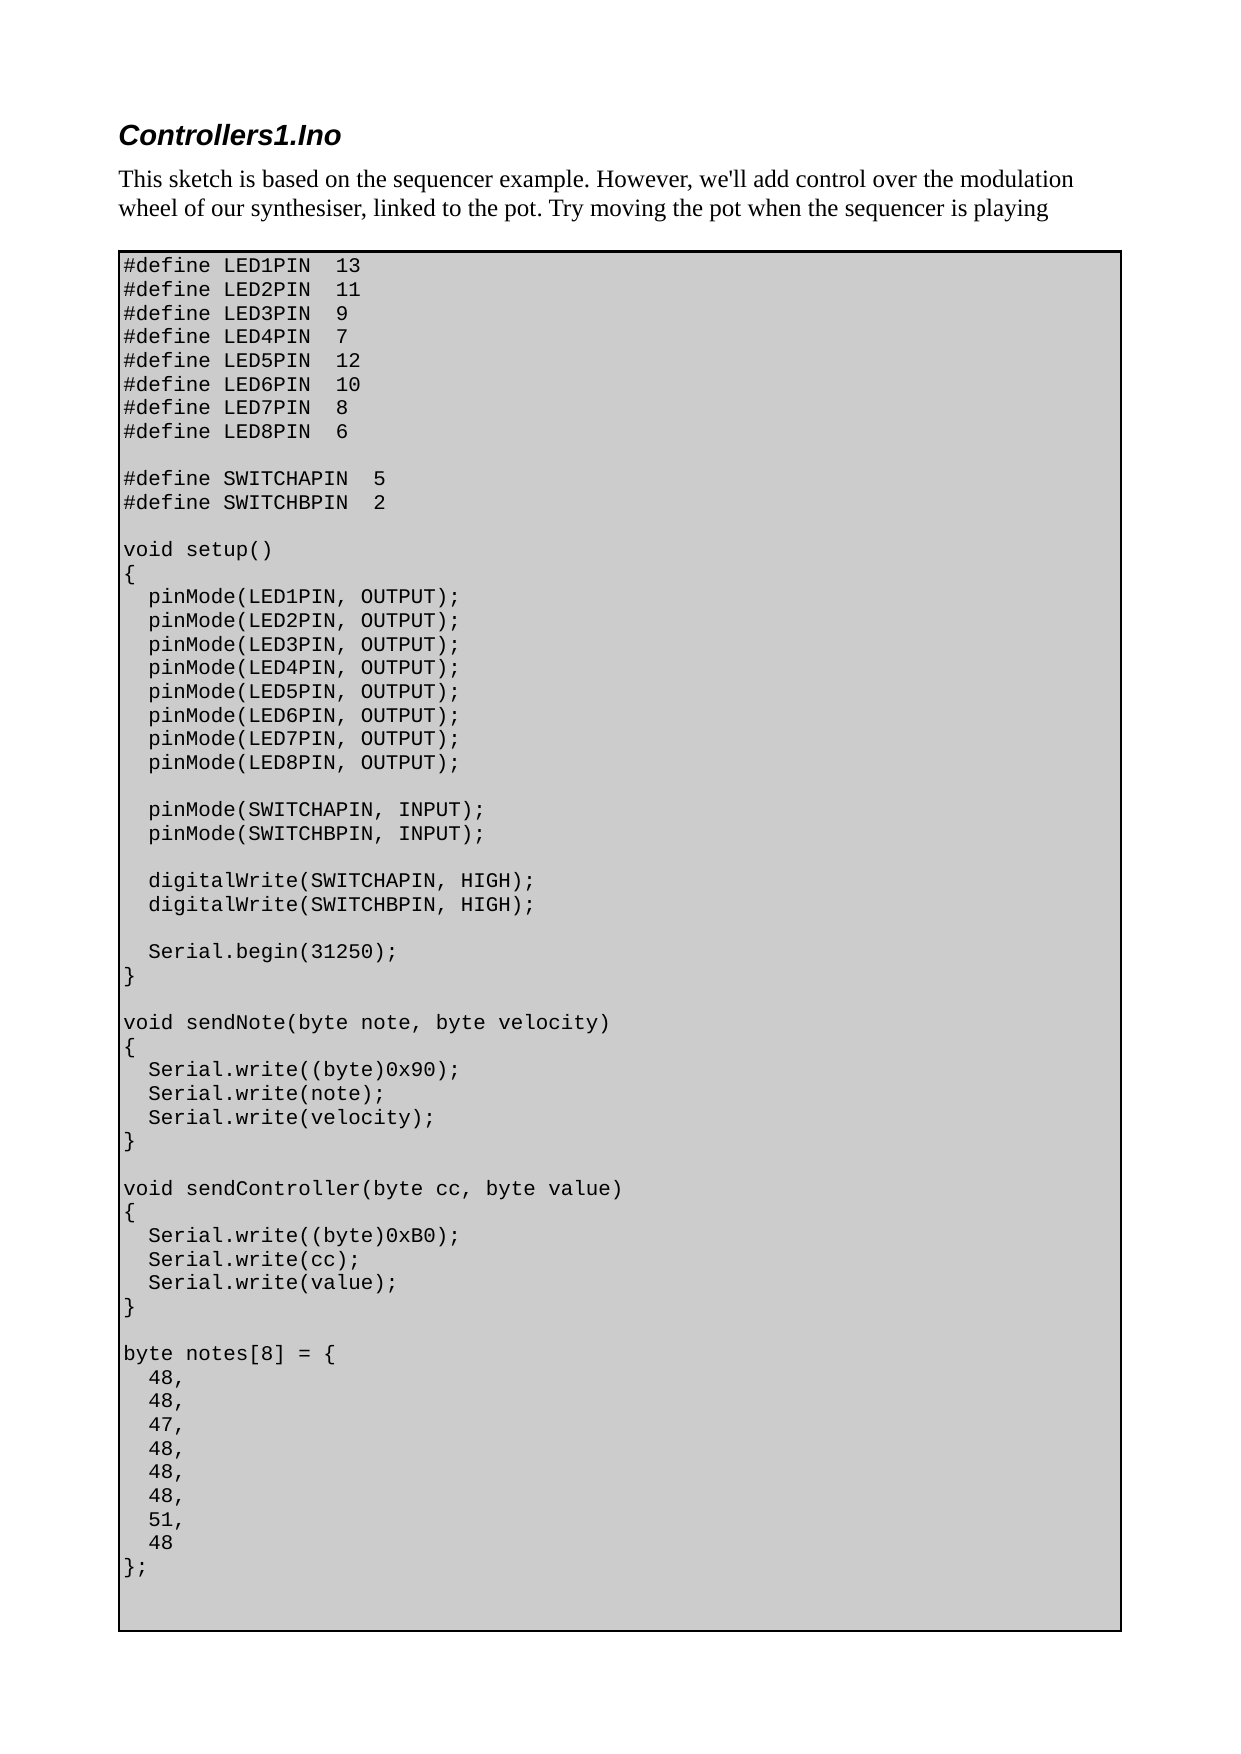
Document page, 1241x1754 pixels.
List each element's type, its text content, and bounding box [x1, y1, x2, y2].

text 48 [120, 1527, 1120, 1551]
text Serial.write(note); [120, 1078, 1120, 1102]
text pinMode(LED8PIN, OUTPUT); [120, 747, 1120, 771]
text pinMode(SWITCHAPIN, INPUT); [120, 794, 1120, 818]
text void setup() [120, 534, 1120, 558]
text } [120, 1291, 1120, 1314]
text void sendController(byte cc, byte value) [120, 1173, 1120, 1196]
text { [120, 558, 1120, 581]
text #define LED1PIN 13 [120, 253, 1120, 274]
text #define LED3PIN 9 [120, 298, 1120, 321]
text pinMode(LED2PIN, OUTPUT); [120, 605, 1120, 629]
text 48, [120, 1480, 1120, 1504]
text pinMode(LED1PIN, OUTPUT); [120, 581, 1120, 605]
text #define LED8PIN 6 [120, 416, 1120, 439]
text pinMode(LED7PIN, OUTPUT); [120, 723, 1120, 747]
text Serial.write((byte)0x90); [120, 1054, 1120, 1078]
text Serial.begin(31250); [120, 936, 1120, 960]
text } [120, 1125, 1120, 1149]
text #define LED6PIN 10 [120, 369, 1120, 392]
text #define SWITCHAPIN 5 [120, 463, 1120, 487]
text Serial.write((byte)0xB0); [120, 1220, 1120, 1243]
text pinMode(LED5PIN, OUTPUT); [120, 676, 1120, 700]
text pinMode(LED6PIN, OUTPUT); [120, 700, 1120, 723]
text pinMode(SWITCHBPIN, INPUT); [120, 818, 1120, 842]
text { [120, 1196, 1120, 1220]
text { [120, 1031, 1120, 1054]
text #define LED4PIN 7 [120, 321, 1120, 345]
text 48, [120, 1362, 1120, 1385]
text #define LED5PIN 12 [120, 345, 1120, 369]
text 48, [120, 1385, 1120, 1409]
text #define LED2PIN 11 [120, 274, 1120, 298]
text void sendNote(byte note, byte velocity) [120, 1007, 1120, 1031]
text 48, [120, 1456, 1120, 1480]
subtitle Controllers1.Ino [118, 118, 1122, 152]
text byte notes[8] = { [120, 1338, 1120, 1362]
text This sketch is based on the sequencer example. However, we'll add control over the modulation wheel of our synthesiser, linked to the pot. Try moving the pot when the sequencer is playing [118, 164, 1122, 222]
text } [120, 960, 1120, 983]
text 48, [120, 1433, 1120, 1456]
text #define SWITCHBPIN 2 [120, 487, 1120, 511]
text }; [120, 1551, 1120, 1574]
text pinMode(LED4PIN, OUTPUT); [120, 652, 1120, 676]
text pinMode(LED3PIN, OUTPUT); [120, 629, 1120, 652]
text digitalWrite(SWITCHAPIN, HIGH); [120, 865, 1120, 889]
text 47, [120, 1409, 1120, 1433]
text digitalWrite(SWITCHBPIN, HIGH); [120, 889, 1120, 912]
text #define LED7PIN 8 [120, 392, 1120, 416]
text Serial.write(cc); [120, 1243, 1120, 1267]
text Serial.write(velocity); [120, 1102, 1120, 1125]
text Serial.write(value); [120, 1267, 1120, 1291]
text 51, [120, 1504, 1120, 1527]
